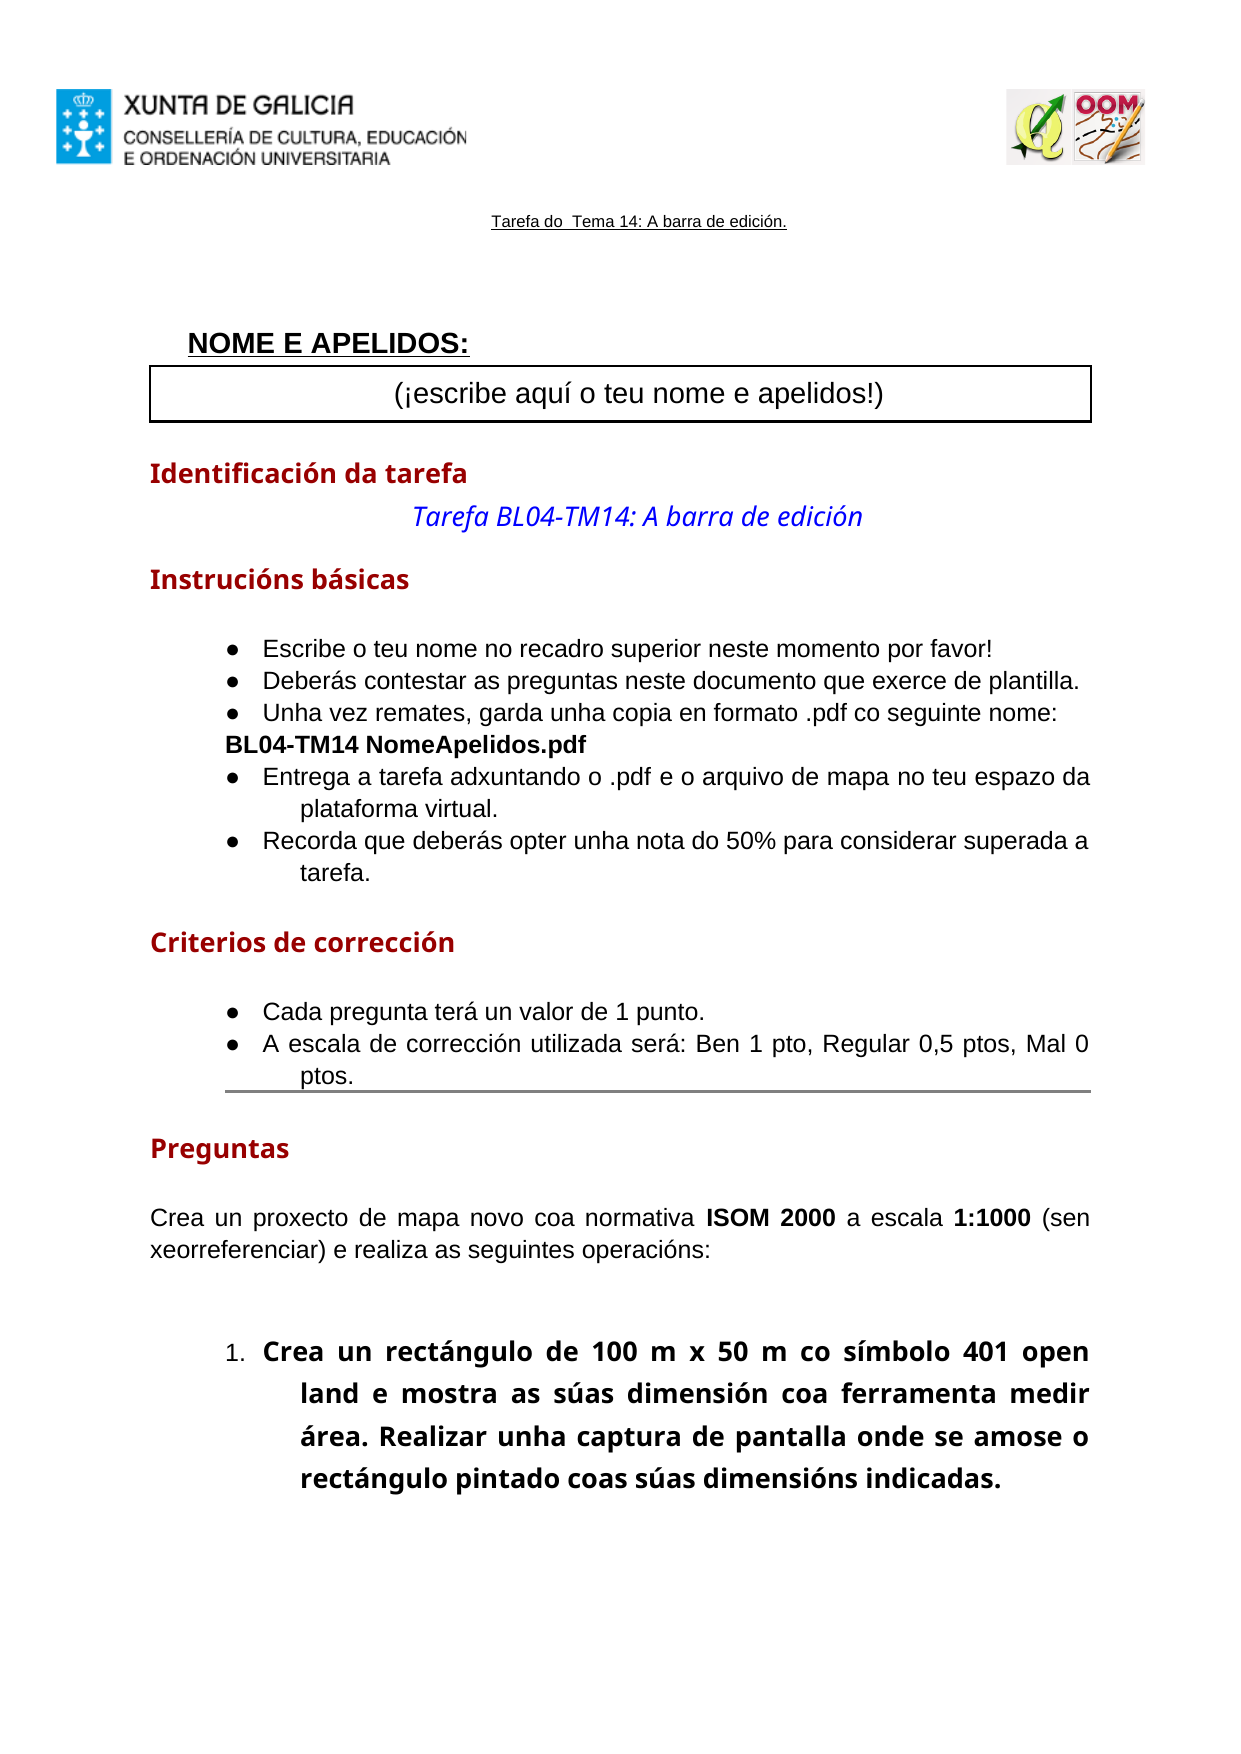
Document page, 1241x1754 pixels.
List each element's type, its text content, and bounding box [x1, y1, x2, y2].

picture [74, 93, 93, 106]
text NOME E APELIDOS: [187, 327, 1091, 360]
picture [63, 126, 71, 134]
subtitle Identificación da tarefa [150, 454, 1091, 491]
table_header (¡escribe aquí o teu nome e apelidos!) [151, 367, 1090, 420]
text Crea un proxecto de mapa novo coa normativa ISOM 2000 a escala 1:1000 (sen xeorreferenciar) e realiza as seguintes operacións: [150, 1204, 1091, 1264]
picture [56, 89, 467, 165]
list Entrega a tarefa adxuntando o .pdf e o arquivo de mapa no teu espazo da plataforma virtual. [225, 763, 1091, 823]
picture [95, 110, 104, 118]
list A escala de corrección utilizada será: Ben 1 pto, Regular 0,5 ptos, Mal 0 ptos. [225, 1030, 1091, 1090]
list Unha vez remates, garda unha copia en formato .pdf co seguinte nome: [225, 699, 1091, 727]
subtitle Tarefa BL04-TM14: A barra de edición [187, 497, 1091, 534]
picture [63, 142, 71, 151]
text BL04-TM14 NomeApelidos.pdf [225, 731, 1091, 759]
picture [95, 142, 104, 151]
subtitle Instrucións básicas [150, 560, 1091, 597]
list Recorda que deberás opter unha nota do 50% para considerar superada a tarefa. [225, 827, 1091, 887]
list Escribe o teu nome no recadro superior neste momento por favor! [225, 635, 1091, 663]
subtitle Preguntas [150, 1129, 1091, 1166]
list Cada pregunta terá un valor de 1 punto. [225, 998, 1091, 1026]
picture [1006, 89, 1146, 165]
picture [79, 110, 88, 118]
list Crea un rectángulo de 100 m x 50 m co símbolo 401 open land e mostra as súas dimensión coa ferramenta medir área. Realizar unha captura de pantalla onde se amose o rectángulo pintado coas súas dimensións indicadas. [225, 1332, 1091, 1496]
picture [96, 126, 104, 134]
picture [75, 121, 93, 156]
subtitle Criterios de corrección [150, 923, 1091, 960]
list Deberás contestar as preguntas neste documento que exerce de plantilla. [225, 667, 1091, 695]
picture [63, 110, 71, 118]
